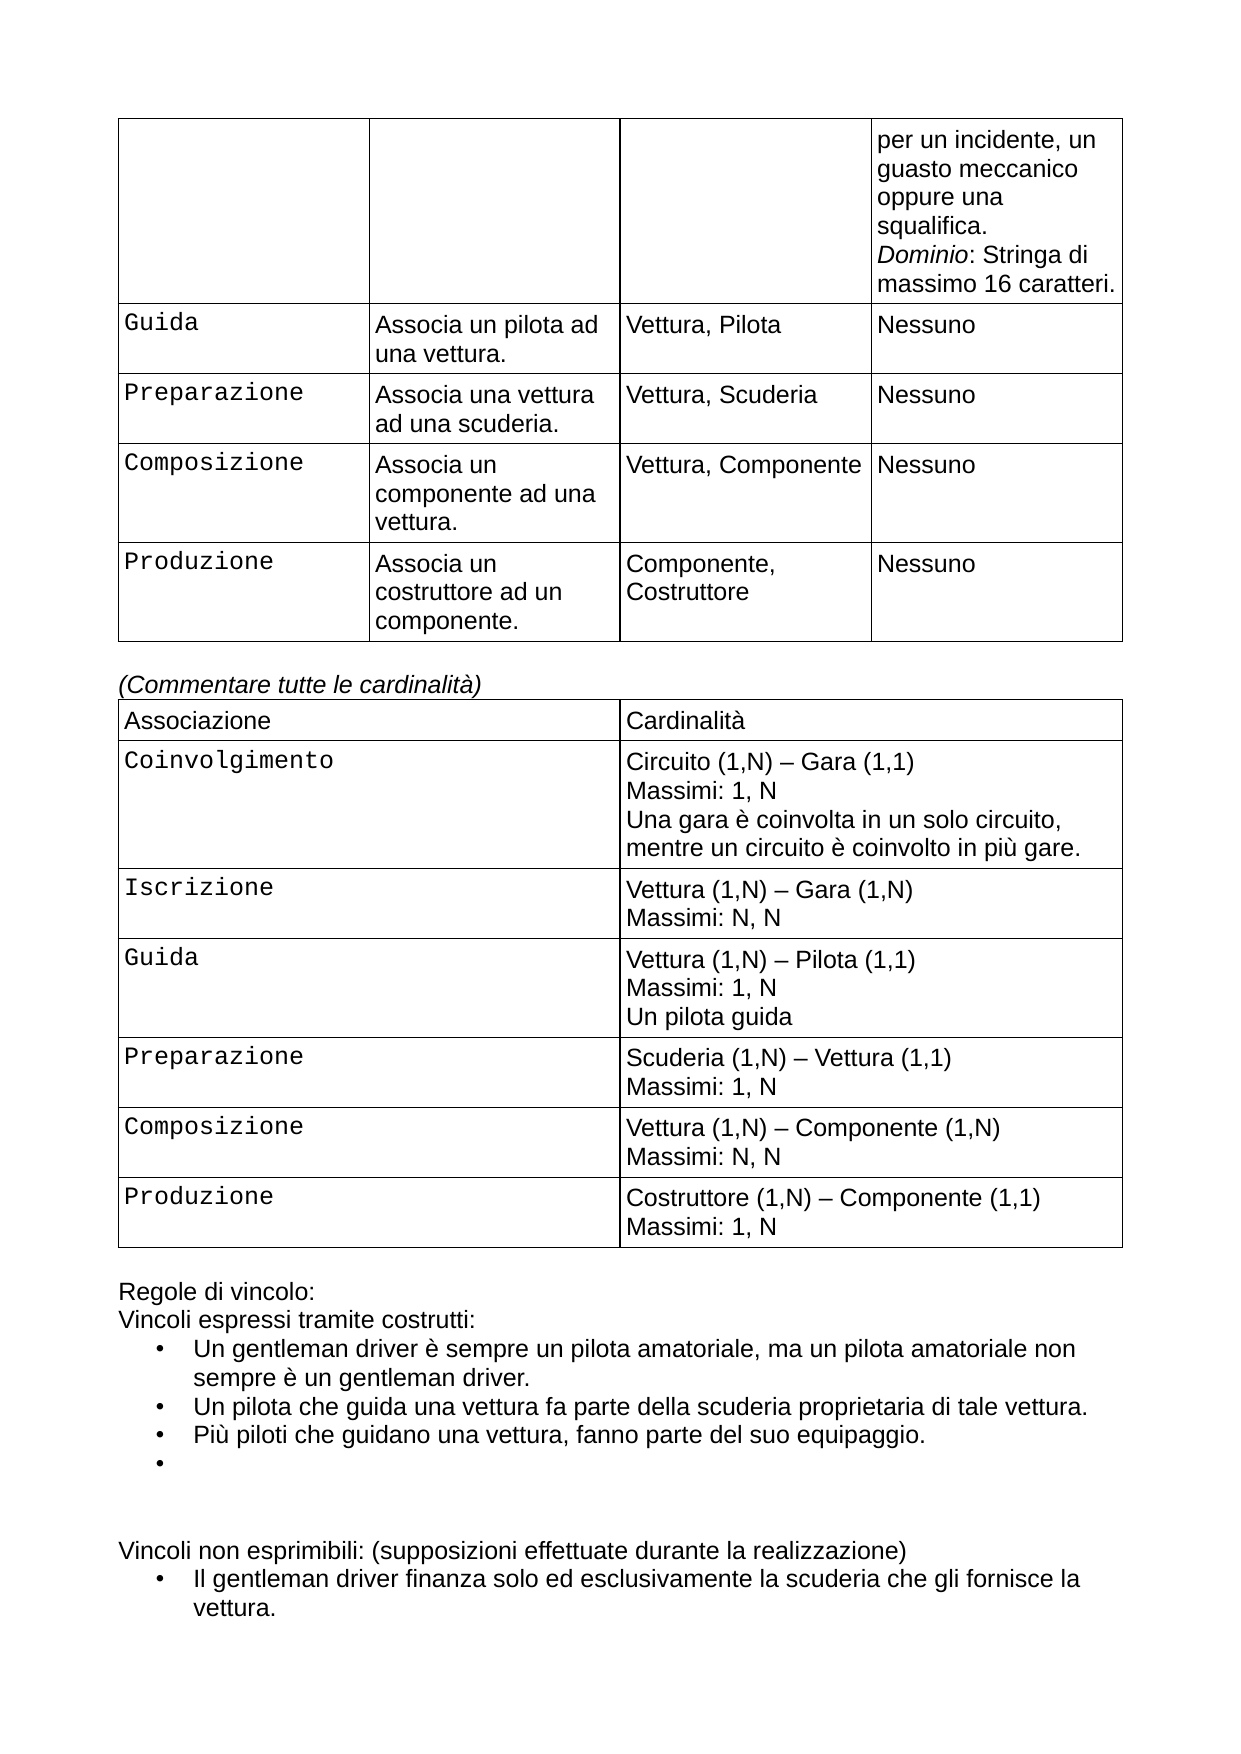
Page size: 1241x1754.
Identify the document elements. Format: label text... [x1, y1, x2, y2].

table_cell Vettura (1,N) – Componente (1,N) Massimi: N, N [621, 1108, 1122, 1177]
table_cell Nessuno [872, 374, 1122, 443]
list Più piloti che guidano una vettura, fanno parte del suo equipaggio. [156, 1420, 1122, 1449]
table_cell Vettura, Pilota [621, 304, 871, 373]
table_cell Vettura, Scuderia [621, 374, 871, 443]
table_cell Scuderia (1,N) – Vettura (1,1) Massimi: 1, N [621, 1038, 1122, 1107]
table_header Cardinalità [621, 700, 1122, 740]
table_cell Vettura, Componente [621, 444, 871, 542]
table_cell Guida [119, 939, 619, 1037]
list Il gentleman driver finanza solo ed esclusivamente la scuderia che gli fornisce la vettura. [156, 1564, 1122, 1622]
list Un pilota che guida una vettura fa parte della scuderia proprietaria di tale vettura. [156, 1392, 1122, 1420]
table_cell Associa un costruttore ad un componente. [370, 543, 619, 641]
table_cell Componente, Costruttore [621, 543, 871, 641]
table_cell Associa una vettura ad una scuderia. [370, 374, 619, 443]
table_cell Associa un componente ad una vettura. [370, 444, 619, 542]
table_cell Circuito (1,N) – Gara (1,1) Massimi: 1, N Una gara è coinvolta in un solo circuito, mentre un circuito è coinvolto in più gare. [621, 741, 1122, 868]
table_cell Nessuno [872, 304, 1122, 373]
text (Commentare tutte le cardinalità) [118, 670, 1122, 699]
table_cell per un incidente, un guasto meccanico oppure una squalifica. Dominio: Stringa di massimo 16 caratteri. [872, 119, 1122, 303]
table_cell Vettura (1,N) – Pilota (1,1) Massimi: 1, N Un pilota guida [621, 939, 1122, 1037]
table_cell Coinvolgimento [119, 741, 619, 868]
table_cell Produzione [119, 1178, 619, 1247]
text Regole di vincolo: [118, 1276, 1122, 1305]
table_header Associazione [119, 700, 619, 740]
table_cell [621, 119, 871, 303]
table_cell [370, 119, 619, 303]
table_cell Nessuno [872, 444, 1122, 542]
table_cell Preparazione [119, 1038, 619, 1107]
text Vincoli non esprimibili: (supposizioni effettuate durante la realizzazione) [118, 1536, 1122, 1564]
table_cell Costruttore (1,N) – Componente (1,1) Massimi: 1, N [621, 1178, 1122, 1247]
table_cell Composizione [119, 444, 369, 542]
list Un gentleman driver è sempre un pilota amatoriale, ma un pilota amatoriale non sempre è un gentleman driver. [156, 1334, 1122, 1392]
table_cell Produzione [119, 543, 369, 641]
table_cell Preparazione [119, 374, 369, 443]
text Vincoli espressi tramite costrutti: [118, 1305, 1122, 1334]
table_cell Associa un pilota ad una vettura. [370, 304, 619, 373]
table_cell Composizione [119, 1108, 619, 1177]
table_cell Iscrizione [119, 869, 619, 938]
table_cell [119, 119, 369, 303]
table_cell Guida [119, 304, 369, 373]
table_cell Vettura (1,N) – Gara (1,N) Massimi: N, N [621, 869, 1122, 938]
table_cell Nessuno [872, 543, 1122, 641]
